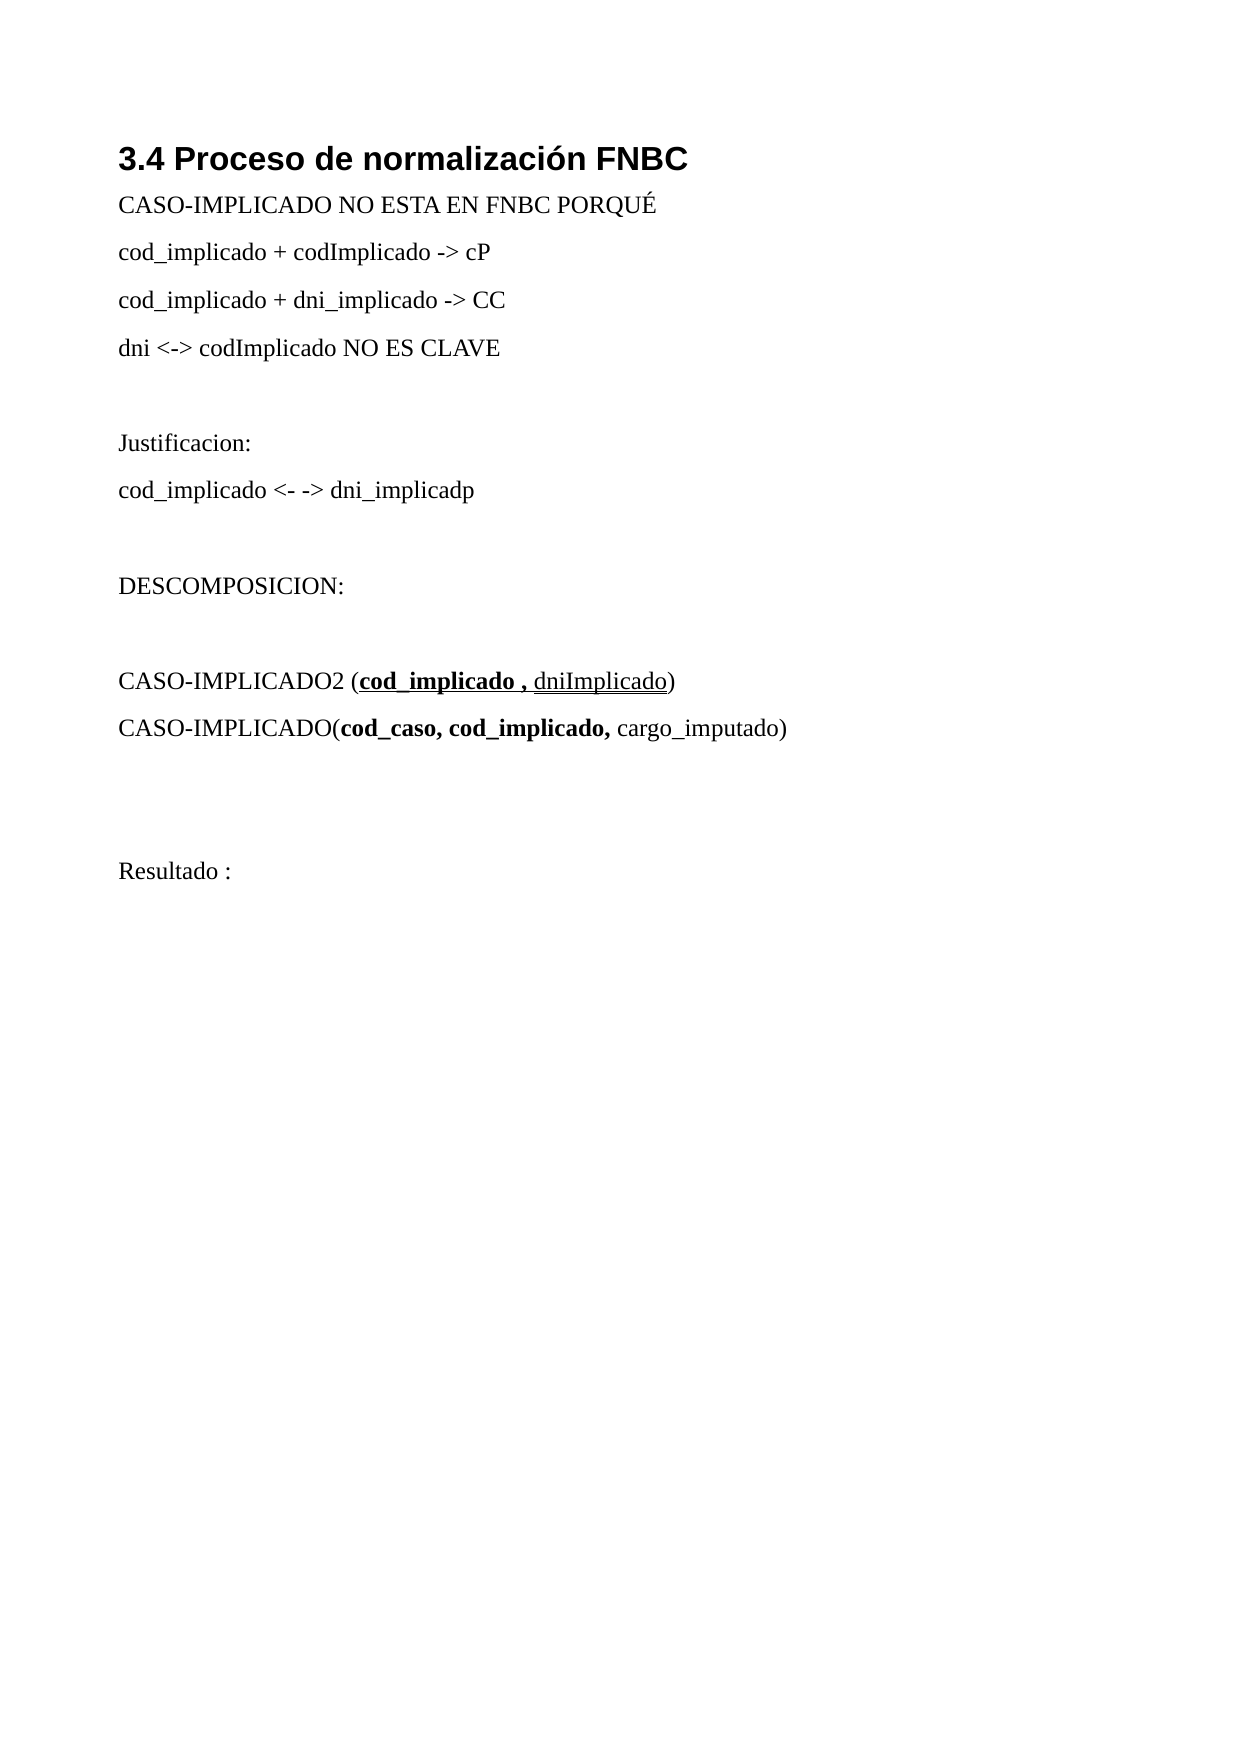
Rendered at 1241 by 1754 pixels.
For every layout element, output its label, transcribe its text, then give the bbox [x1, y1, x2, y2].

text cod_implicado <- -> dni_implicadp [118, 476, 1122, 504]
text CASO-IMPLICADO2 (cod_implicado , dniImplicado) [118, 666, 1122, 695]
text Resultado : [118, 856, 1122, 885]
text cod_implicado + codImplicado -> cP [118, 237, 1122, 266]
text CASO-IMPLICADO NO ESTA EN FNBC PORQUÉ [118, 190, 1122, 219]
text cod_implicado + dni_implicado -> CC [118, 285, 1122, 314]
text Justificacion: [118, 428, 1122, 457]
text DESCOMPOSICION: [118, 571, 1122, 599]
subtitle 3.4 Proceso de normalización FNBC [118, 139, 1122, 177]
text CASO-IMPLICADO(cod_caso, cod_implicado, cargo_imputado) [118, 713, 1122, 742]
text dni <-> codImplicado NO ES CLAVE [118, 333, 1122, 361]
